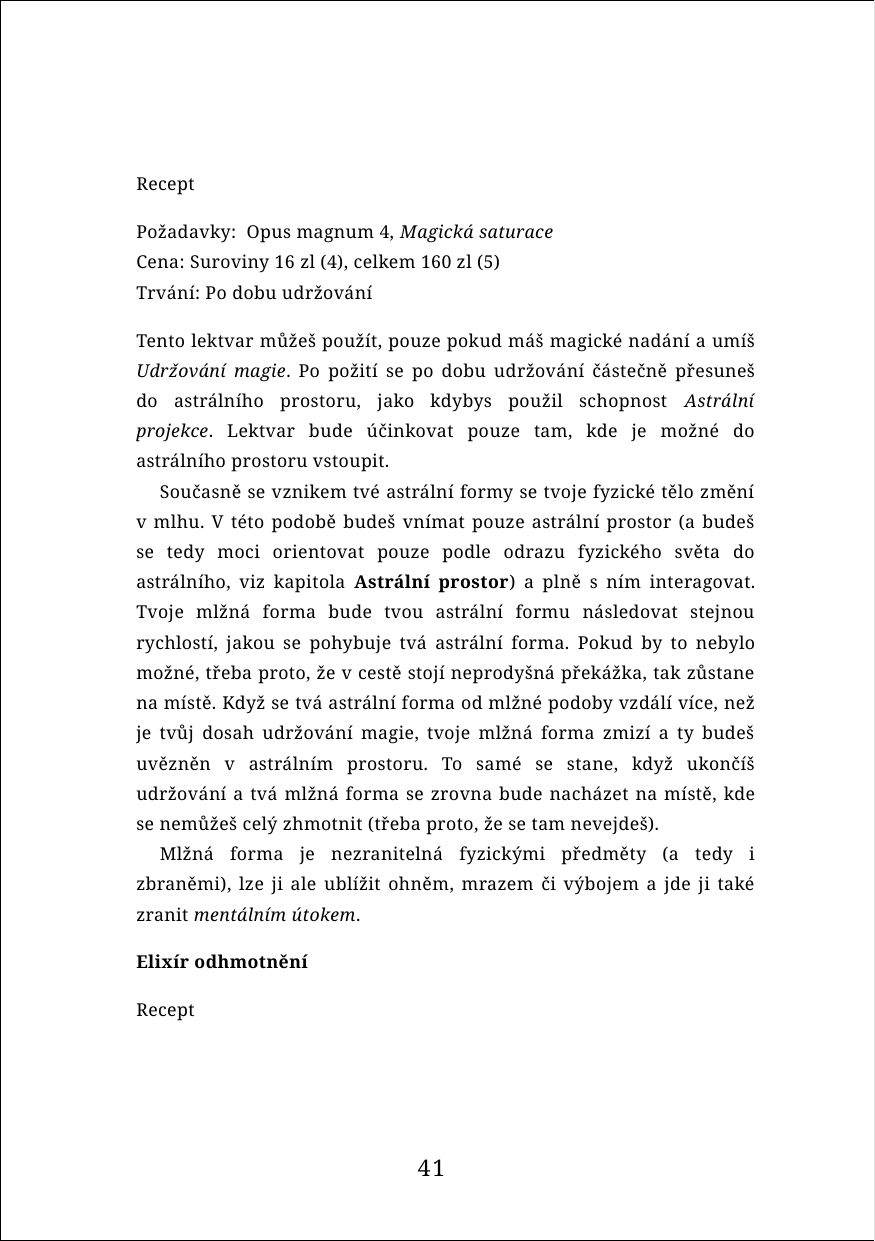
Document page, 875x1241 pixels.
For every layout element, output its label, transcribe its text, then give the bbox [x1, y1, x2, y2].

text Tento lektvar můžeš použít, pouze pokud máš magické nadání a umíš Udržování magie. Po požití se po dobu udržování částečně přesuneš do astrálního prostoru, jako kdybys použil schopnost Astrální projekce. Lektvar bude účinkovat pouze tam, kde je možné do astrálního prostoru vstoupit. Současně se vznikem tvé astrální formy se tvoje fyzické tělo změní v mlhu. V této podobě budeš vnímat pouze astrální prostor (a budeš se tedy moci orientovat pouze podle odrazu fyzického světa do astrálního, viz kapitola Astrální prostor) a plně s ním interagovat. Tvoje mlžná forma bude tvou astrální formu následovat stejnou rychlostí, jakou se pohybuje tvá astrální forma. Pokud by to nebylo možné, třeba proto, že v cestě stojí neprodyšná překážka, tak zůstane na místě. Když se tvá astrální forma od mlžné podoby vzdálí více, než je tvůj dosah udržování magie, tvoje mlžná forma zmizí a ty budeš uvězněn v astrálním prostoru. To samé se stane, když ukončíš udržování a tvá mlžná forma se zrovna bude nacházet na místě, kde se nemůžeš celý zhmotnit (třeba proto, že se tam nevejdeš). Mlžná forma je nezranitelná fyzickými předměty (a tedy i zbraněmi), lze ji ale ublížit ohněm, mrazem či výbojem a jde ji také zranit mentálním útokem. [136, 328, 756, 926]
text Elixír odhmotnění [136, 950, 756, 974]
text Recept [136, 998, 756, 1022]
text Požadavky: Opus magnum 4, Magická saturace Cena: Suroviny 16 zl (4), celkem 160 zl (5) Trvání: Po dobu udržování [136, 220, 756, 304]
text Recept [136, 172, 756, 196]
